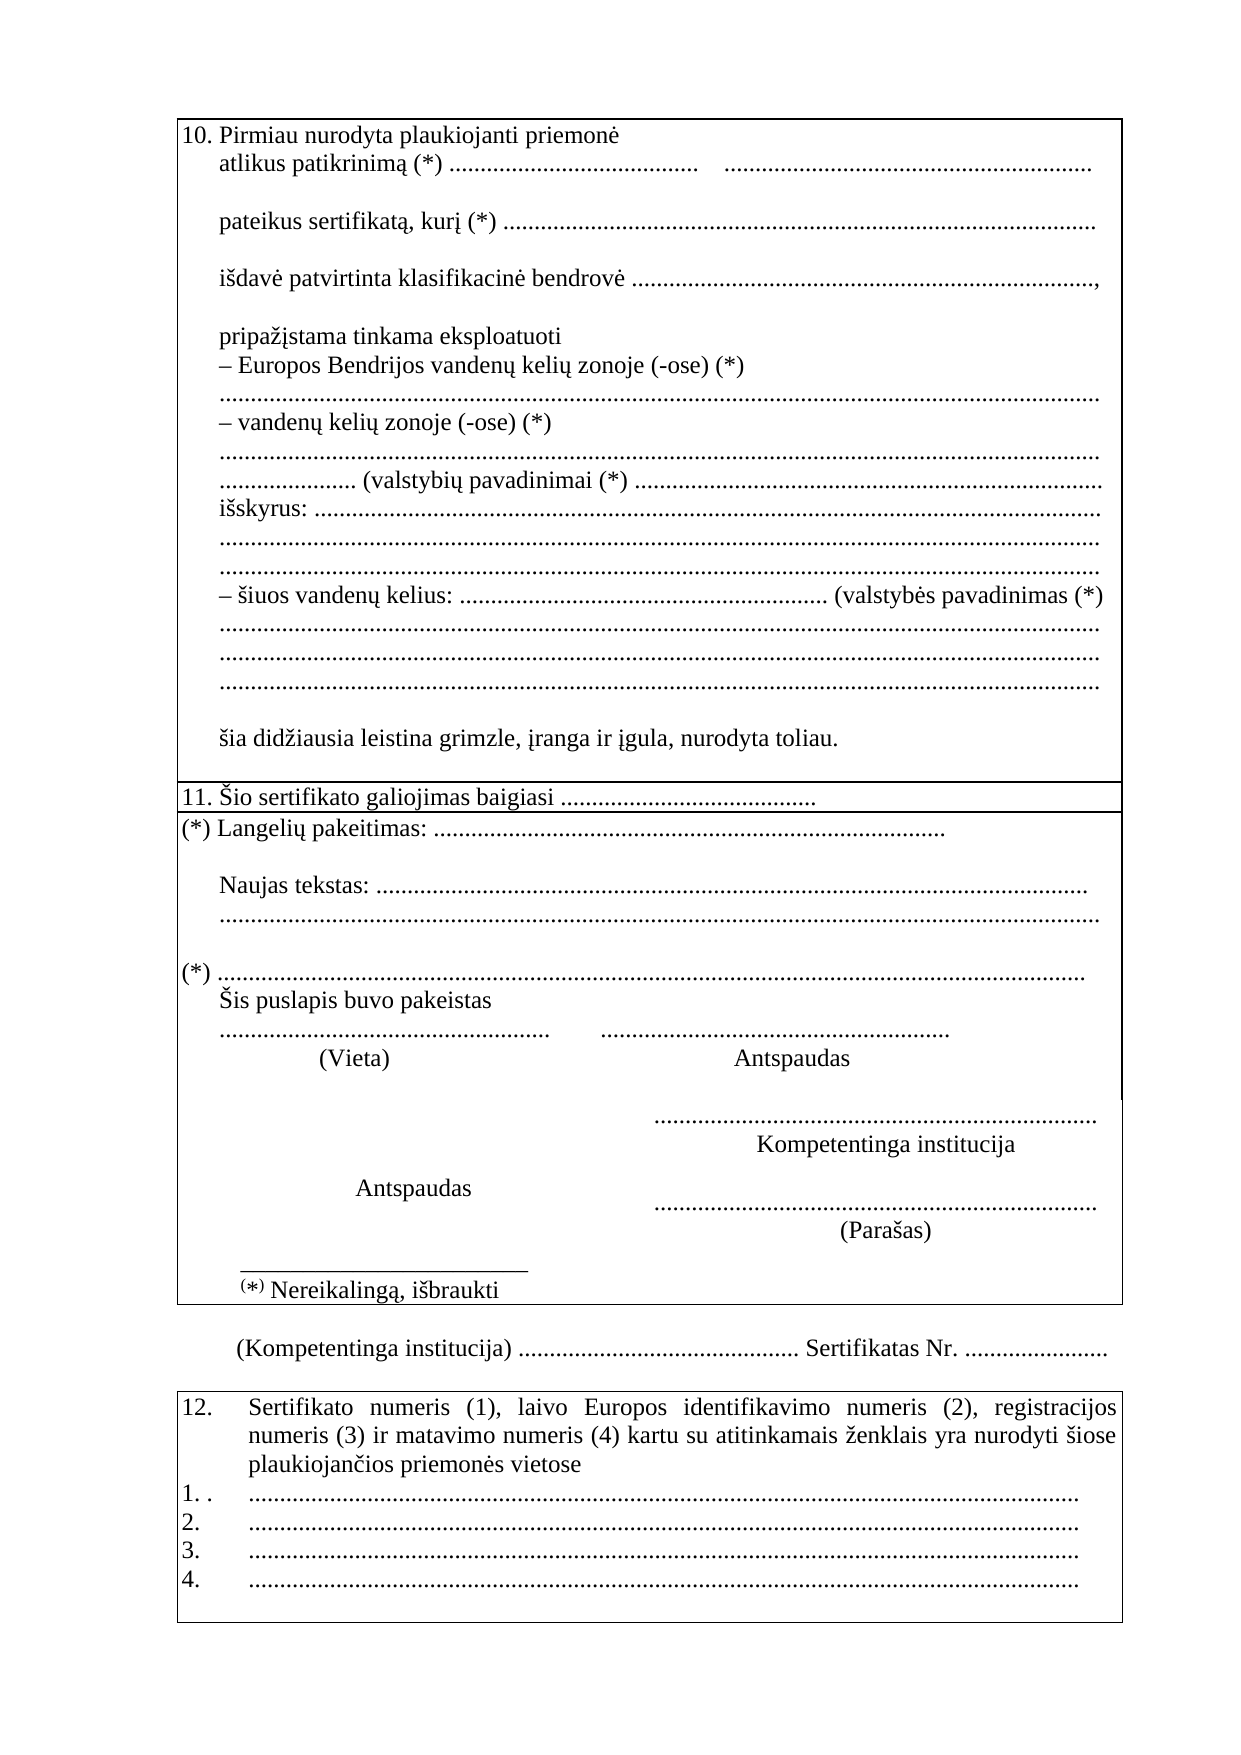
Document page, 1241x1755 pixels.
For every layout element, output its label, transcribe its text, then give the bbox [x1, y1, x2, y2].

table_cell ....................................................................... [650, 1187, 1122, 1215]
table_cell 10. Pirmiau nurodyta plaukiojanti priemonė atlikus patikrinimą (*) ........................................ ........................................................... pateikus sertifikatą, kurį (*) ............................................................................................... išdavė patvirtinta klasifikacinė bendrovė .........................................................................., pripažįstama tinkama eksploatuoti – Europos Bendrijos vandenų kelių zonoje (-ose) (*) ............................................................................................................................................. – vandenų kelių zonoje (-ose) (*) ............................................................................................................................................. ...................... (valstybių pavadinimai (*) ........................................................................... išskyrus: .............................................................................................................................. ............................................................................................................................................. ............................................................................................................................................. – šiuos vandenų kelius: ........................................................... (valstybės pavadinimas (*) ............................................................................................................................................. ............................................................................................................................................. ............................................................................................................................................. šia didžiausia leistina grimzle, įranga ir įgula, nurodyta toliau. [178, 120, 1121, 781]
table_cell 1. . [178, 1478, 244, 1507]
table_cell (*) Langelių pakeitimas: .................................................................................. Naujas tekstas: .................................................................................................................. ............................................................................................................................................. (*) ........................................................................................................................................... Šis puslapis buvo pakeistas ..................................................... ........................................................ (Vieta) Antspaudas [178, 813, 1121, 1100]
table_cell 2. [178, 1507, 244, 1536]
table_cell [178, 1100, 649, 1129]
table_cell _______________________ (*) Nereikalingą, išbraukti [178, 1245, 649, 1303]
table_cell Antspaudas [178, 1129, 649, 1245]
table_cell 4. [178, 1564, 244, 1622]
table_cell ..................................................................................................................................... [244, 1564, 1122, 1622]
table_cell (Parašas) [650, 1215, 1122, 1303]
table_cell 11. Šio sertifikato galiojimas baigiasi ......................................... [178, 783, 1121, 811]
table_cell ..................................................................................................................................... [244, 1507, 1122, 1536]
table_header Sertifikato numeris (1), laivo Europos identifikavimo numeris (2), registracijos numeris (3) ir matavimo numeris (4) kartu su atitinkamais ženklais yra nurodyti šiose plaukiojančios priemonės vietose [244, 1392, 1122, 1478]
table_cell Kompetentinga institucija [650, 1129, 1122, 1187]
table_header 12. [178, 1392, 244, 1478]
table_cell ..................................................................................................................................... [244, 1478, 1122, 1507]
text (Kompetentinga institucija) ............................................. Sertifikatas Nr. ....................... [177, 1333, 1122, 1362]
table_cell ..................................................................................................................................... [244, 1536, 1122, 1564]
table_cell ....................................................................... [650, 1100, 1122, 1129]
table_cell 3. [178, 1536, 244, 1564]
